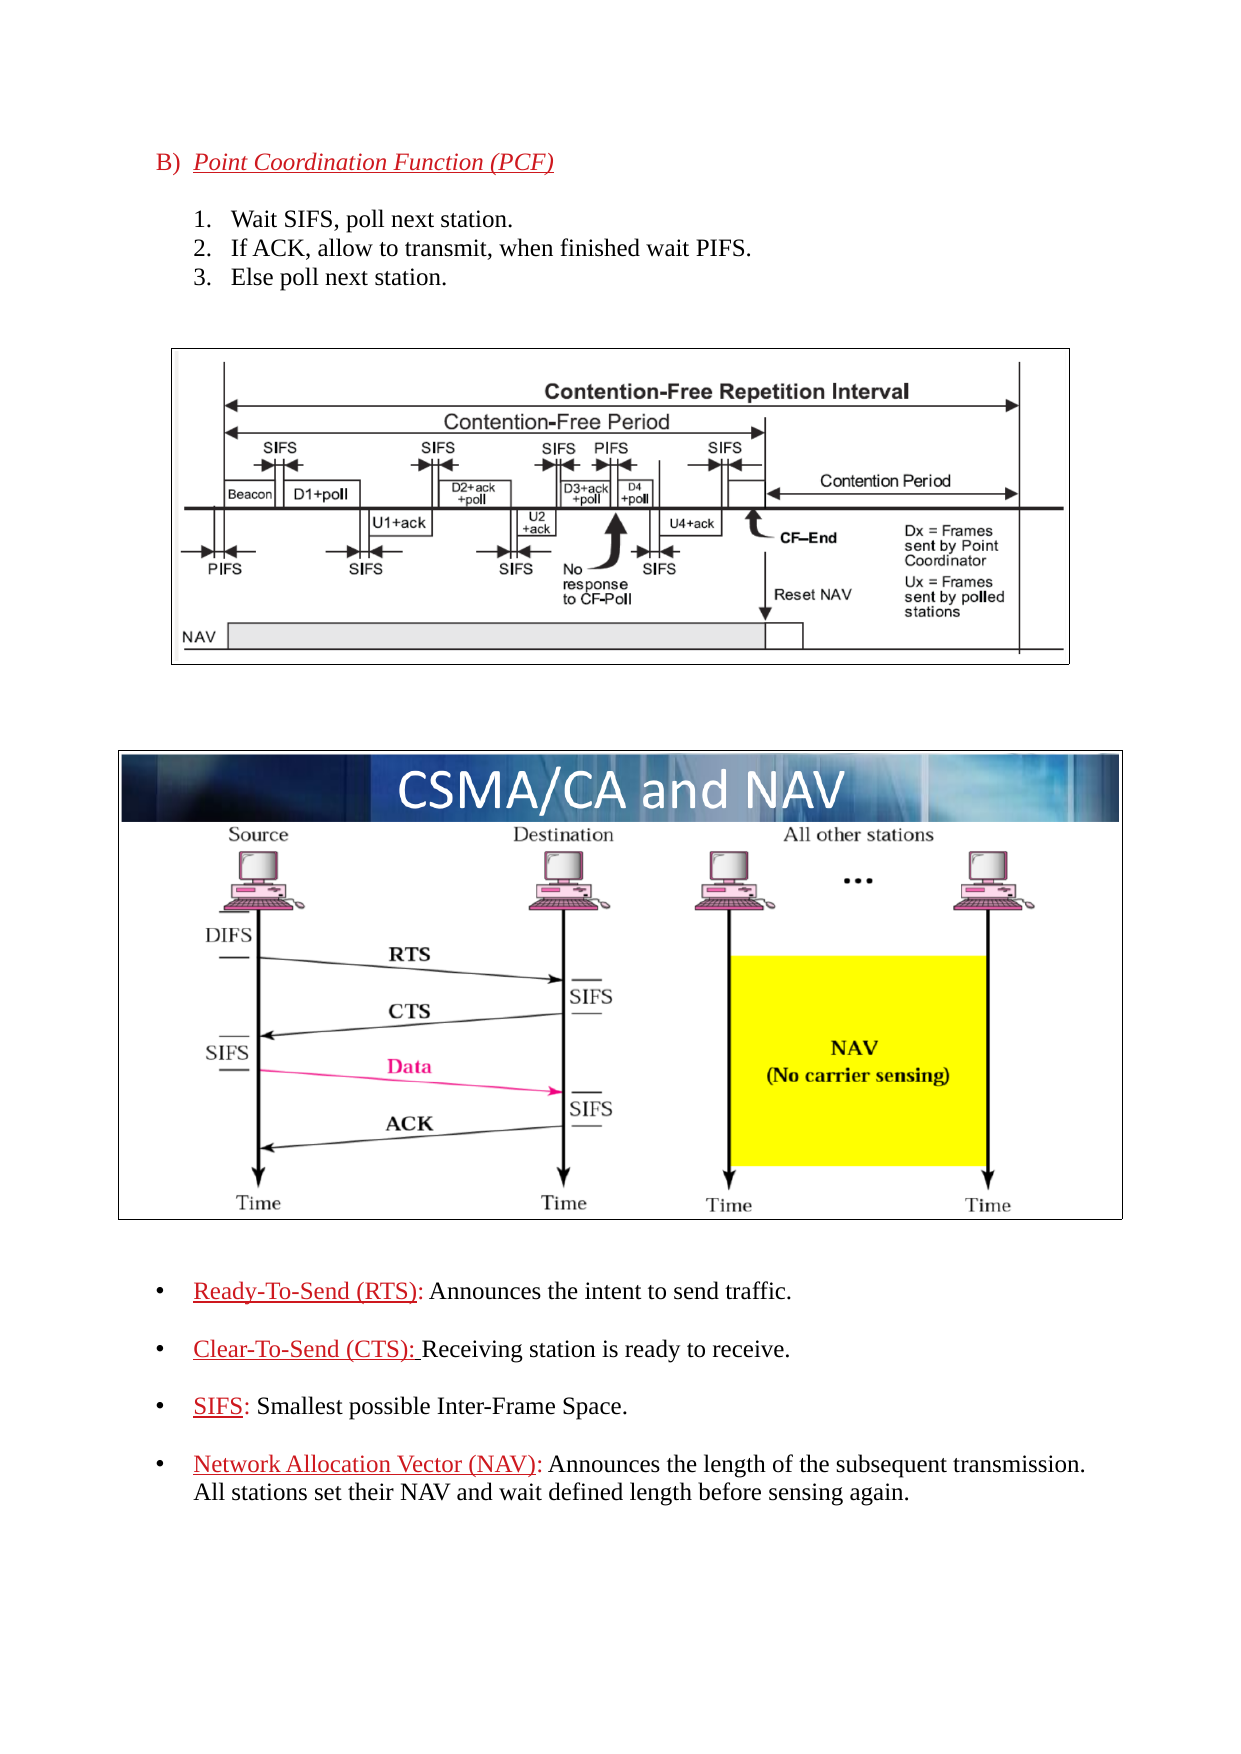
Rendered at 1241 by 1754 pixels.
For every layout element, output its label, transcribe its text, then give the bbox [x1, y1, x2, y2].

picture [121, 753, 1119, 1216]
list Network Allocation Vector (NAV): Announces the length of the subsequent transmission. All stations set their NAV and wait defined length before sensing again. [156, 1449, 1122, 1506]
list Else poll next station. [193, 262, 1122, 291]
list Clear-To-Send (CTS): Receiving station is ready to receive. [156, 1334, 1122, 1362]
list Point Coordination Function (PCF) [156, 147, 1122, 176]
list Wait SIFS, poll next station. [193, 204, 1122, 233]
list If ACK, allow to transmit, when finished wait PIFS. [193, 233, 1122, 262]
picture [174, 351, 1066, 661]
list Ready-To-Send (RTS): Announces the intent to send traffic. [156, 1276, 1122, 1305]
list SIFS: Smallest possible Inter-Frame Space. [156, 1391, 1122, 1420]
